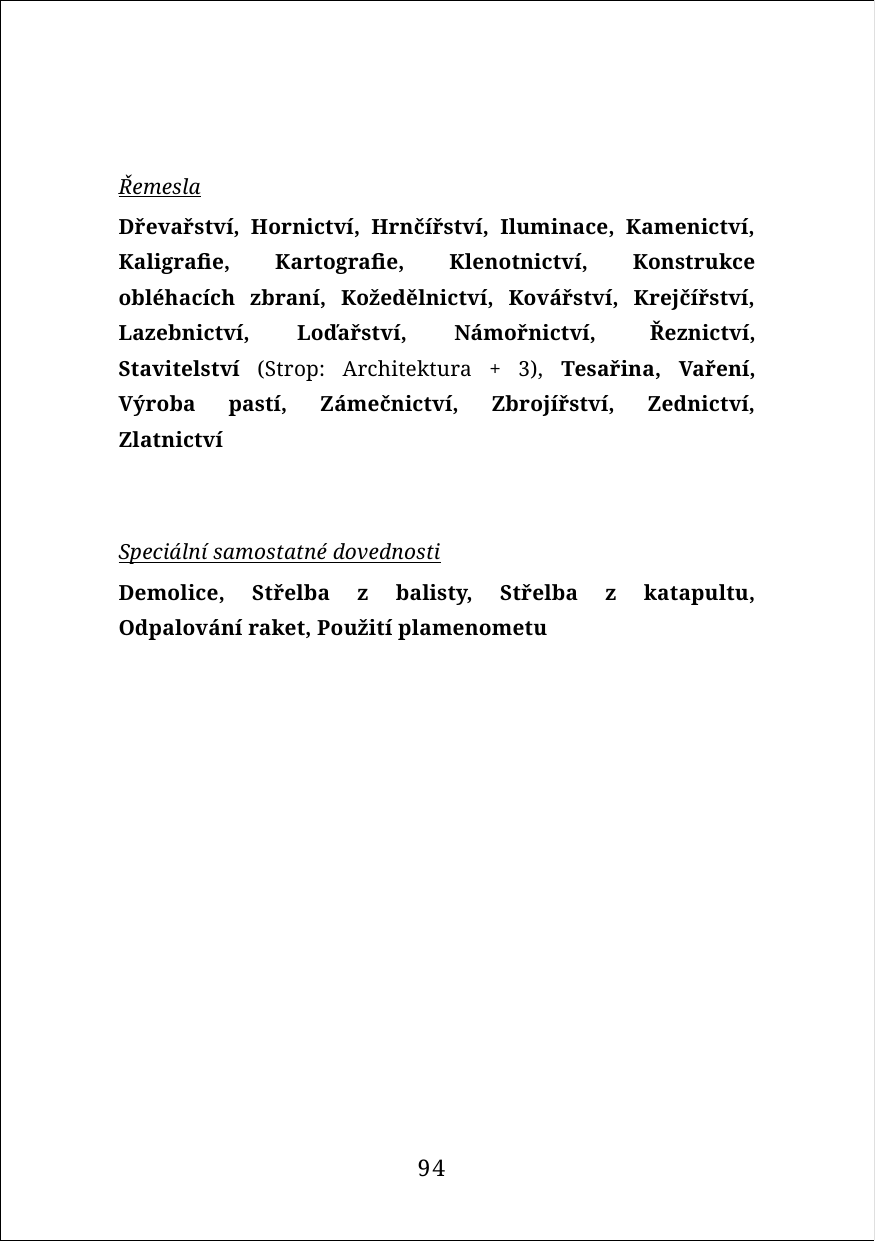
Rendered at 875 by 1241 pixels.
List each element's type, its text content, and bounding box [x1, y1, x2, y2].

subtitle Speciální samostatné dovednosti [118, 537, 756, 566]
subtitle Řemesla [118, 172, 756, 200]
text Demolice, Střelba z balisty, Střelba z katapultu, Odpalování raket, Použití plamenometu [118, 578, 756, 642]
text Dřevařství, Hornictví, Hrnčířství, Iluminace, Kamenictví, Kaligrafie, Kartografie, Klenotnictví, Konstrukce obléhacích zbraní, Kožedělnictví, Kovářství, Krejčířství, Lazebnictví, Loďařství, Námořnictví, Řeznictví, Stavitelství (Strop: Architektura + 3), Tesařina, Vaření, Výroba pastí, Zámečnictví, Zbrojířství, Zednictví, Zlatnictví [118, 212, 756, 453]
